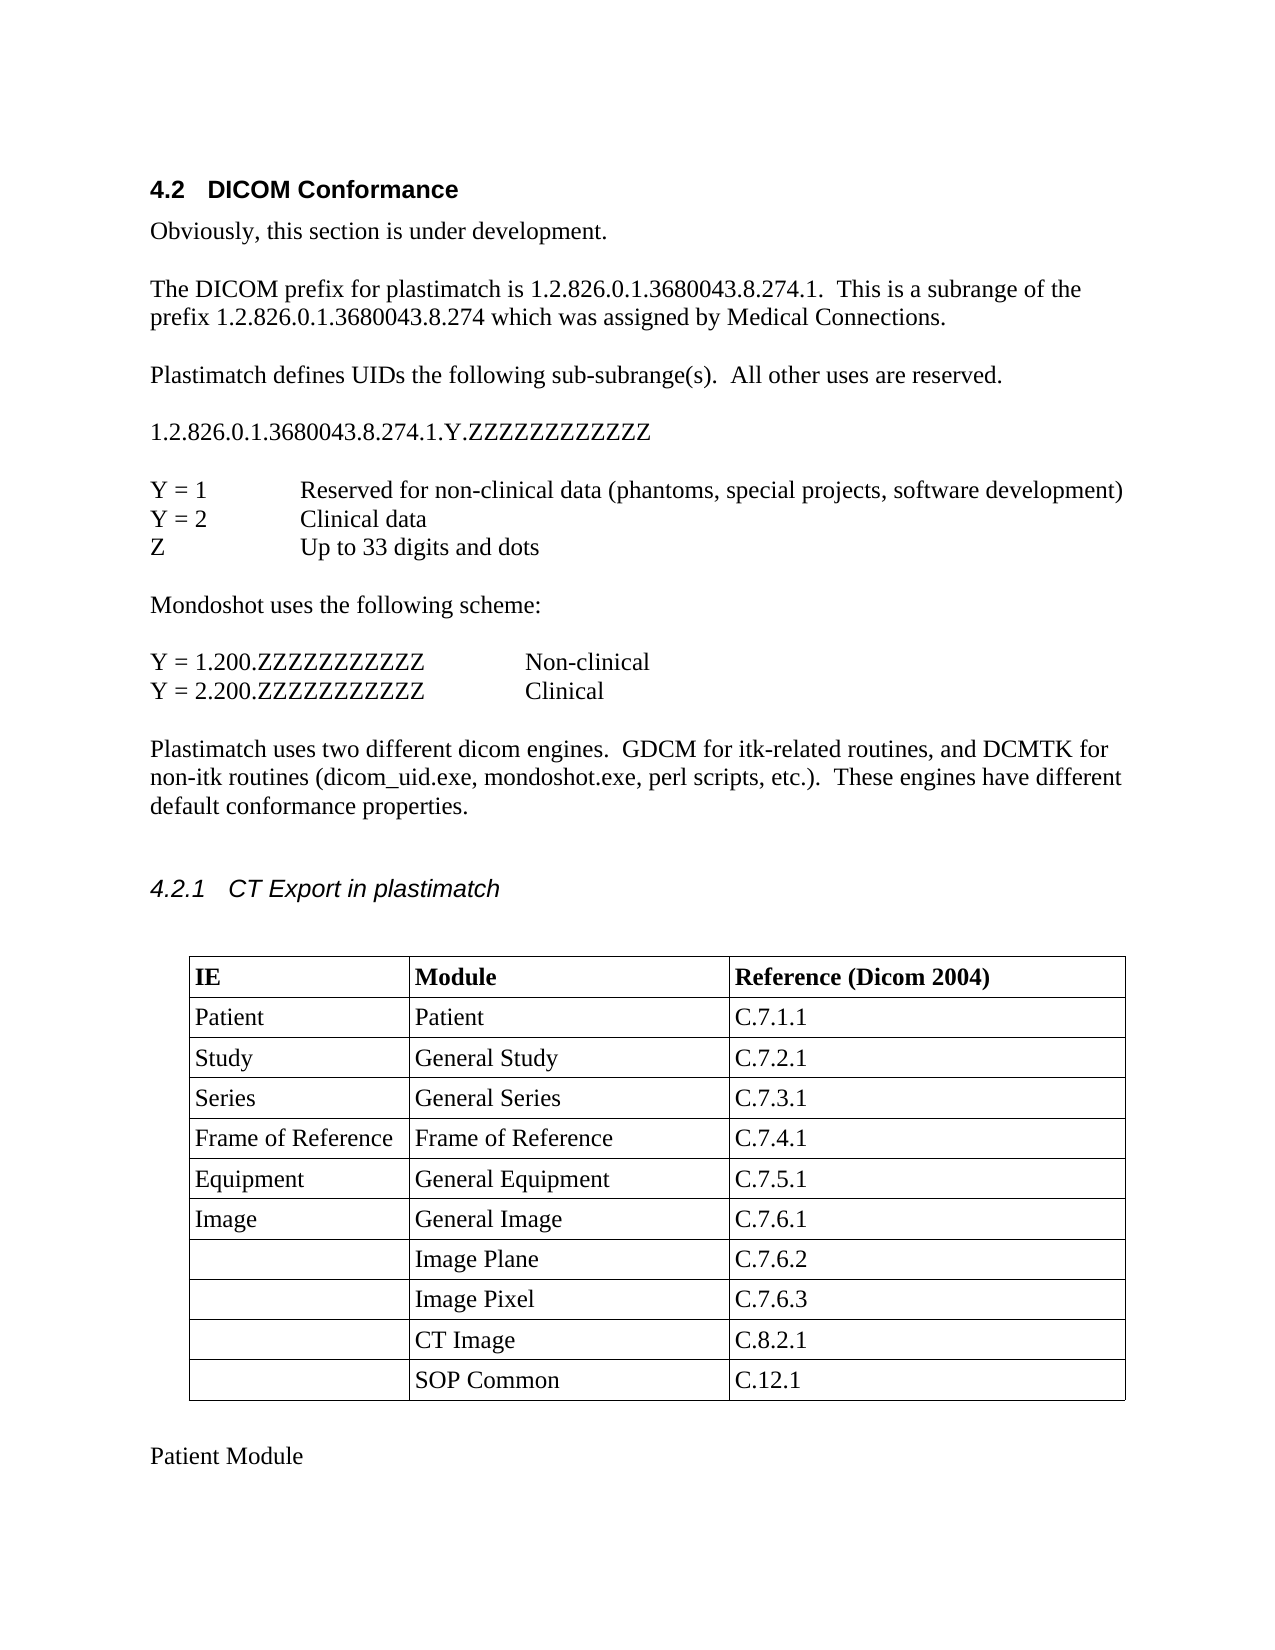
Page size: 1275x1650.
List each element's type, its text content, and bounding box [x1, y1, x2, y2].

table_cell Equipment [190, 1159, 409, 1198]
text Plastimatch uses two different dicom engines. GDCM for itk-related routines, and DCMTK for non-itk routines (dicom_uid.exe, mondoshot.exe, perl scripts, etc.). These engines have different default conformance properties. [150, 734, 1125, 820]
text Patient Module [150, 1441, 1125, 1470]
table_header IE [190, 957, 409, 997]
text Plastimatch defines UIDs the following sub-subrange(s). All other uses are reserved. [150, 360, 1125, 389]
table_cell [190, 1240, 409, 1279]
table_cell C.12.1 [730, 1360, 1125, 1400]
table_cell Series [190, 1078, 409, 1117]
table_header Reference (Dicom 2004) [730, 957, 1125, 997]
table_cell C.7.1.1 [730, 998, 1125, 1037]
table_cell C.8.2.1 [730, 1320, 1125, 1359]
table_cell Image Pixel [410, 1280, 729, 1319]
table_header Module [410, 957, 729, 997]
table_cell C.7.5.1 [730, 1159, 1125, 1198]
text 1.2.826.0.1.3680043.8.274.1.Y.ZZZZZZZZZZZZ [150, 417, 1125, 446]
text Mondoshot uses the following scheme: [150, 590, 1125, 619]
table_cell [190, 1360, 409, 1400]
text Y = 1 Reserved for non-clinical data (phantoms, special projects, software development) [150, 475, 1125, 504]
table_cell Patient [190, 998, 409, 1037]
table_cell SOP Common [410, 1360, 729, 1400]
table_cell General Equipment [410, 1159, 729, 1198]
table_cell Image Plane [410, 1240, 729, 1279]
text The DICOM prefix for plastimatch is 1.2.826.0.1.3680043.8.274.1. This is a subrange of the prefix 1.2.826.0.1.3680043.8.274 which was assigned by Medical Connections. [150, 274, 1125, 331]
table_cell Frame of Reference [190, 1119, 409, 1158]
table_cell C.7.6.3 [730, 1280, 1125, 1319]
table_cell C.7.2.1 [730, 1038, 1125, 1077]
text Obviously, this section is under development. [150, 216, 1125, 245]
table_cell General Series [410, 1078, 729, 1117]
table_cell Frame of Reference [410, 1119, 729, 1158]
table_cell Patient [410, 998, 729, 1037]
table_cell General Image [410, 1199, 729, 1238]
table_cell Study [190, 1038, 409, 1077]
table_cell C.7.4.1 [730, 1119, 1125, 1158]
table_cell Image [190, 1199, 409, 1238]
table_cell C.7.3.1 [730, 1078, 1125, 1117]
table_cell [190, 1280, 409, 1319]
subtitle CT Export in plastimatch [150, 874, 1125, 902]
text Y = 2.200.ZZZZZZZZZZZ Clinical [150, 676, 1125, 705]
table_cell C.7.6.2 [730, 1240, 1125, 1279]
table_cell [190, 1320, 409, 1359]
table_cell C.7.6.1 [730, 1199, 1125, 1238]
text Y = 2 Clinical data [150, 504, 1125, 532]
text Y = 1.200.ZZZZZZZZZZZ Non-clinical [150, 647, 1125, 676]
table_cell CT Image [410, 1320, 729, 1359]
text Z Up to 33 digits and dots [150, 532, 1125, 561]
table_cell General Study [410, 1038, 729, 1077]
subtitle DICOM Conformance [150, 175, 1125, 204]
